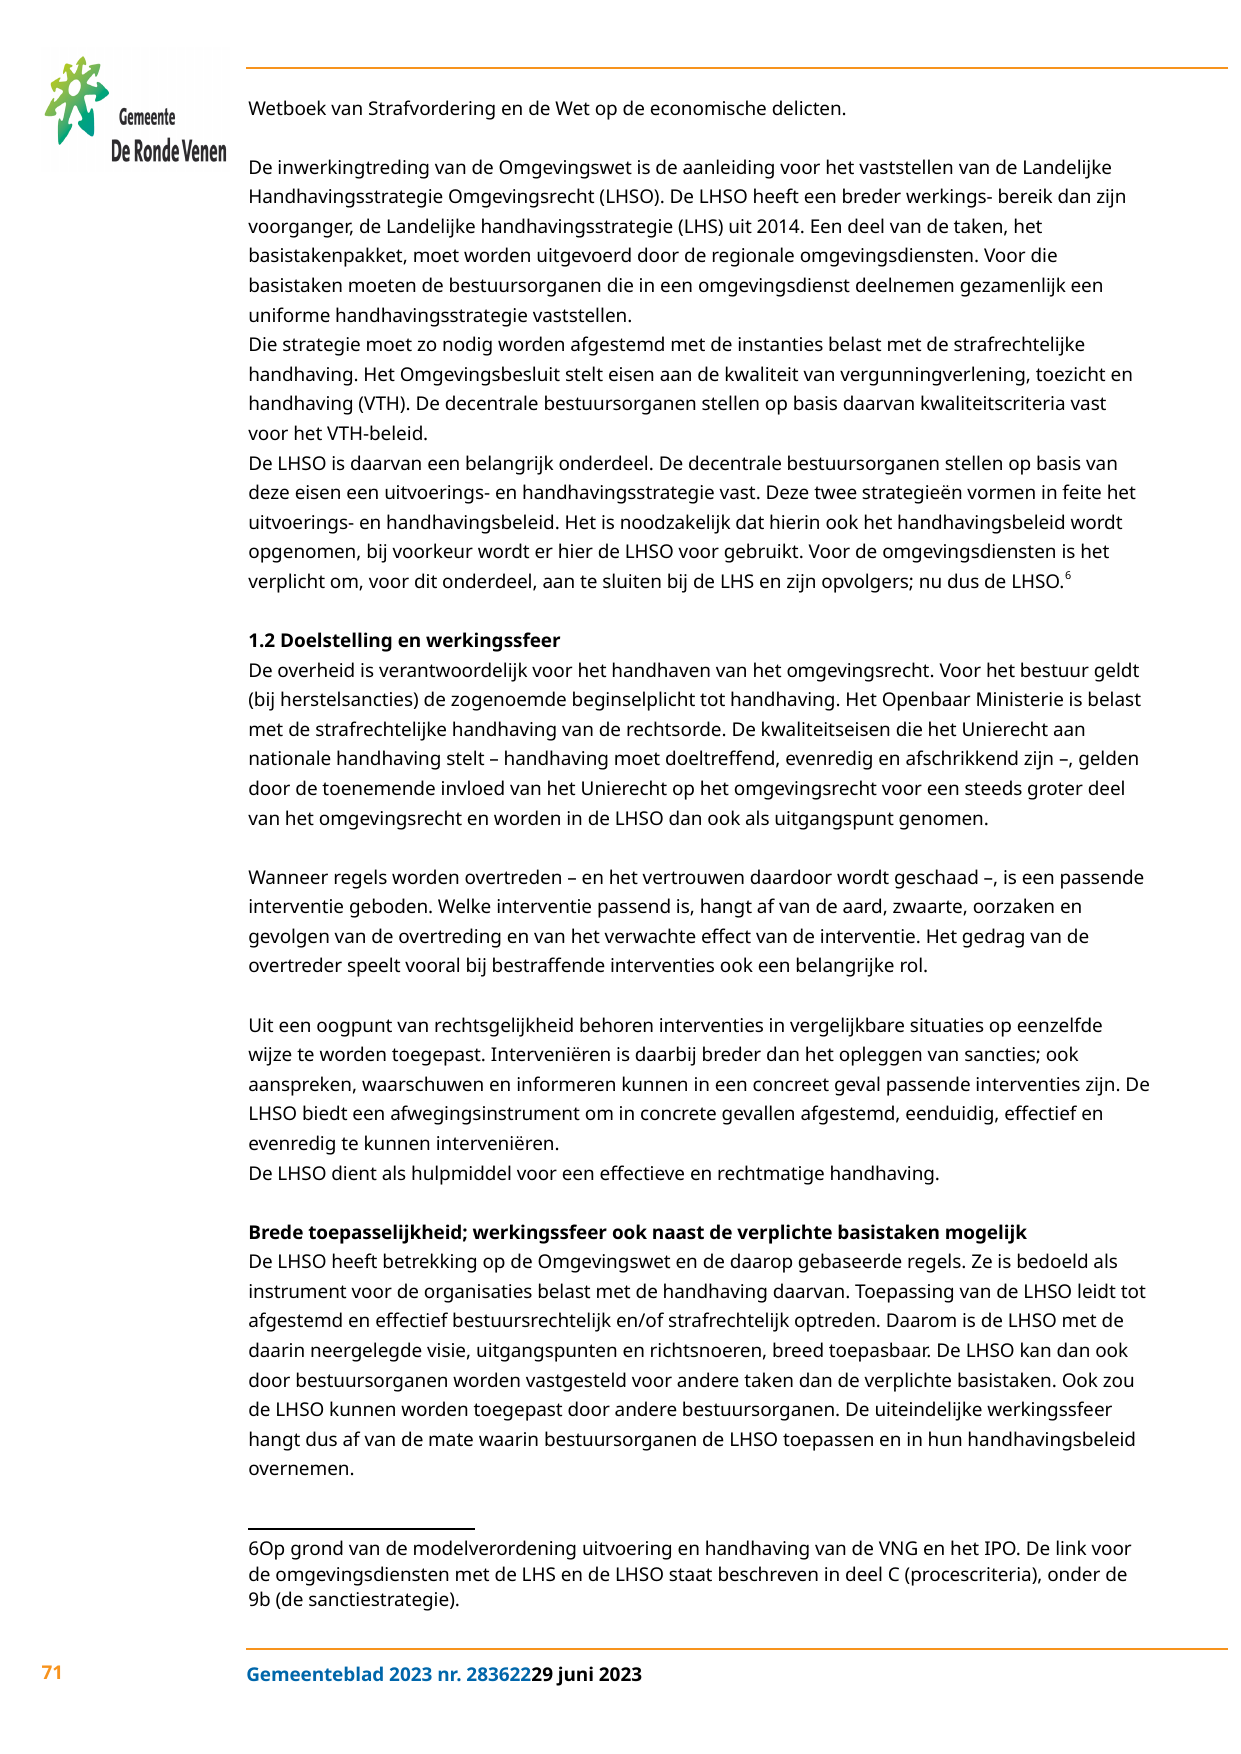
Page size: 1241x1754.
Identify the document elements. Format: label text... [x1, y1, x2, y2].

text Die strategie moet zo nodig worden afgestemd met de instanties belast met de strafrechtelijke handhaving. Het Omgevingsbesluit stelt eisen aan de kwaliteit van vergunningverlening, toezicht en handhaving (VTH). De decentrale bestuursorganen stellen op basis daarvan kwaliteitscriteria vast voor het VTH-beleid. [248, 331, 1152, 446]
text Uit een oogpunt van rechtsgelijkheid behoren interventies in vergelijkbare situaties op eenzelfde wijze te worden toegepast. Interveniëren is daarbij breder dan het opleggen van sancties; ook aanspreken, waarschuwen en informeren kunnen in een concreet geval passende interventies zijn. De LHSO biedt een afwegingsinstrument om in concrete gevallen afgestemd, eenduidig, effectief en evenredig te kunnen interveniëren. [248, 1012, 1152, 1156]
text Brede toepasselijkheid; werkingssfeer ook naast de verplichte basistaken mogelijk [248, 1219, 1152, 1245]
text De LHSO heeft betrekking op de Omgevingswet en de daarop gebaseerde regels. Ze is bedoeld als instrument voor de organisaties belast met de handhaving daarvan. Toepassing van de LHSO leidt tot afgestemd en effectief bestuursrechtelijk en/of strafrechtelijk optreden. Daarom is de LHSO met de daarin neergelegde visie, uitgangspunten en richtsnoeren, breed toepasbaar. De LHSO kan dan ook door bestuursorganen worden vastgesteld voor andere taken dan de verplichte basistaken. Ook zou de LHSO kunnen worden toegepast door andere bestuursorganen. De uiteindelijke werkingssfeer hangt dus af van de mate waarin bestuursorganen de LHSO toepassen en in hun handhavingsbeleid overnemen. [248, 1248, 1152, 1481]
text Op grond van de modelverordening uitvoering en handhaving van de VNG en het IPO. De link voor de omgevingsdiensten met de LHS en de LHSO staat beschreven in deel C (procescriteria), onder de 9b (de sanctiestrategie). [248, 1535, 1152, 1612]
text 1.2 Doelstelling en werkingssfeer [248, 627, 1152, 653]
text De inwerkingtreding van de Omgevingswet is de aanleiding voor het vaststellen van de Landelijke Handhavingsstrategie Omgevingsrecht (LHSO). De LHSO heeft een breder werkings- bereik dan zijn voorganger, de Landelijke handhavingsstrategie (LHS) uit 2014. Een deel van de taken, het basistakenpakket, moet worden uitgevoerd door de regionale omgevingsdiensten. Voor die basistaken moeten de bestuursorganen die in een omgevingsdienst deelnemen gezamenlijk een uniforme handhavingsstrategie vaststellen. [248, 154, 1152, 328]
text De LHSO dient als hulpmiddel voor een effectieve en rechtmatige handhaving. [248, 1160, 1152, 1186]
picture [41, 47, 231, 172]
text De LHSO is daarvan een belangrijk onderdeel. De decentrale bestuursorganen stellen op basis van deze eisen een uitvoerings- en handhavingsstrategie vast. Deze twee strategieën vormen in feite het uitvoerings- en handhavingsbeleid. Het is noodzakelijk dat hierin ook het handhavingsbeleid wordt opgenomen, bij voorkeur wordt er hier de LHSO voor gebruikt. Voor de omgevingsdiensten is het verplicht om, voor dit onderdeel, aan te sluiten bij de LHS en zijn opvolgers; nu dus de LHSO. [248, 450, 1152, 594]
text De overheid is verantwoordelijk voor het handhaven van het omgevingsrecht. Voor het bestuur geldt (bij herstelsancties) de zogenoemde beginselplicht tot handhaving. Het Openbaar Ministerie is belast met de strafrechtelijke handhaving van de rechtsorde. De kwaliteitseisen die het Unierecht aan nationale handhaving stelt – handhaving moet doeltreffend, evenredig en afschrikkend zijn –, gelden door de toenemende invloed van het Unierecht op het omgevingsrecht voor een steeds groter deel van het omgevingsrecht en worden in de LHSO dan ook als uitgangspunt genomen. [248, 657, 1152, 831]
text Wanneer regels worden overtreden – en het vertrouwen daardoor wordt geschaad –, is een passende interventie geboden. Welke interventie passend is, hangt af van de aard, zwaarte, oorzaken en gevolgen van de overtreding en van het verwachte effect van de interventie. Het gedrag van de overtreder speelt vooral bij bestraffende interventies ook een belangrijke rol. [248, 864, 1152, 978]
text Wetboek van Strafvordering en de Wet op de economische delicten. [248, 95, 1152, 121]
